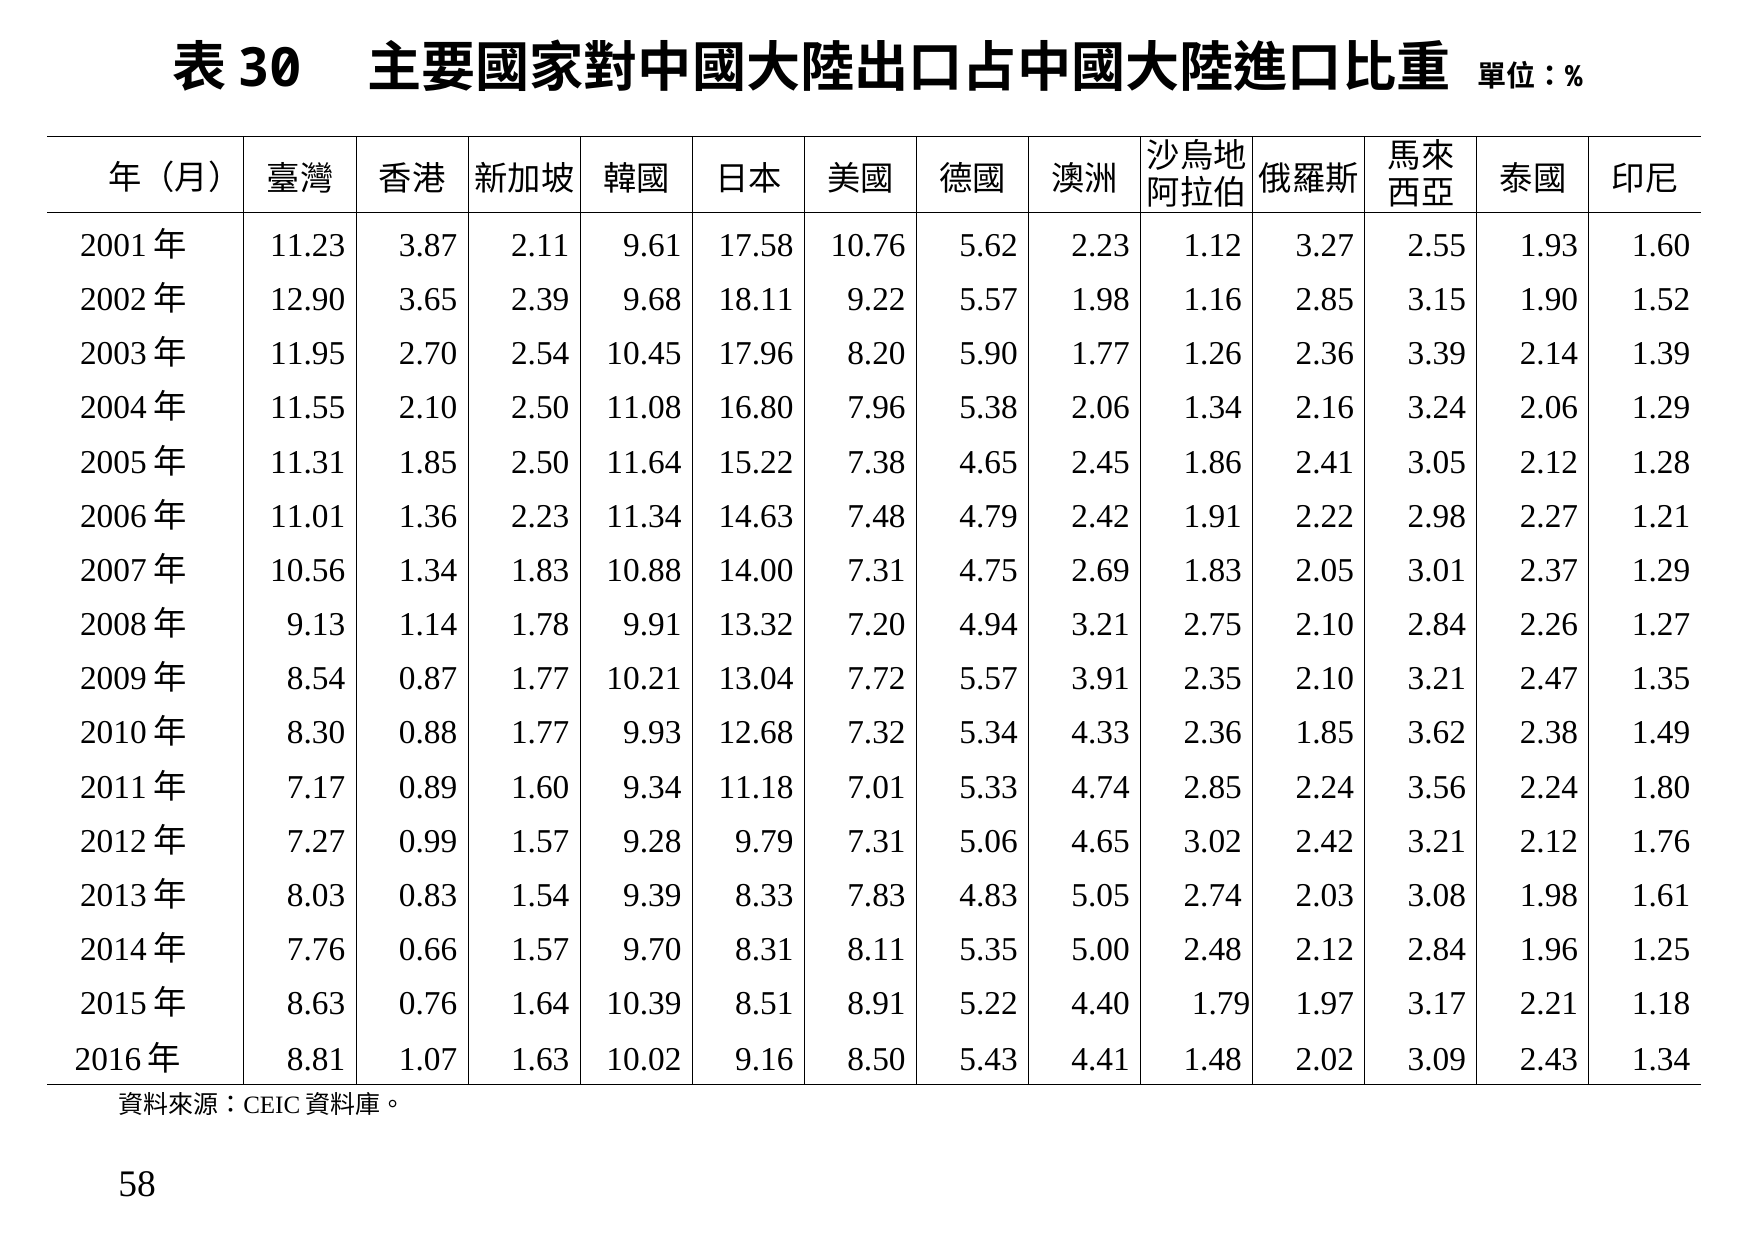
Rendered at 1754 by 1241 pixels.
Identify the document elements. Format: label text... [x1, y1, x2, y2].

table_cell 7.31 [805, 538, 916, 592]
table_cell 15.22 [693, 430, 804, 484]
table_cell 10.76 [805, 213, 916, 267]
table_cell 2.27 [1477, 484, 1588, 538]
table_cell 2.14 [1477, 321, 1588, 376]
table_cell 0.76 [357, 971, 468, 1026]
table_cell 2.05 [1253, 538, 1364, 592]
table_cell 2.47 [1477, 646, 1588, 701]
table_cell 1.83 [1141, 538, 1252, 592]
table_cell 2.24 [1477, 755, 1588, 809]
table_cell 11.23 [244, 213, 356, 267]
table_header 臺灣 [244, 137, 356, 212]
table_cell 2.84 [1365, 592, 1476, 646]
table_cell 1.98 [1029, 267, 1140, 321]
table_cell 2.41 [1253, 430, 1364, 484]
table_cell 0.83 [357, 863, 468, 917]
table_cell 4.33 [1029, 701, 1140, 755]
table_cell 2.42 [1029, 484, 1140, 538]
table_cell 11.31 [244, 430, 356, 484]
table_cell 1.98 [1477, 863, 1588, 917]
table_cell 7.17 [244, 755, 356, 809]
table_cell 5.43 [917, 1026, 1028, 1084]
table_cell 1.36 [357, 484, 468, 538]
table_cell 5.38 [917, 376, 1028, 430]
table_cell 8.30 [244, 701, 356, 755]
table_cell 7.01 [805, 755, 916, 809]
table_cell 8.31 [693, 917, 804, 971]
table_cell 9.61 [581, 213, 692, 267]
table_cell 7.96 [805, 376, 916, 430]
table_cell 1.29 [1589, 538, 1701, 592]
table_cell 8.20 [805, 321, 916, 376]
table_cell 0.88 [357, 701, 468, 755]
table_cell 3.02 [1141, 809, 1252, 863]
table_cell 2.10 [357, 376, 468, 430]
table_cell 1.18 [1589, 971, 1701, 1026]
table_cell 4.83 [917, 863, 1028, 917]
table_cell 5.22 [917, 971, 1028, 1026]
table_header 德國 [917, 137, 1028, 212]
table_cell 1.63 [469, 1026, 580, 1084]
table_cell 1.34 [1589, 1026, 1701, 1084]
table_cell 7.83 [805, 863, 916, 917]
table_cell 5.34 [917, 701, 1028, 755]
table_cell 2.98 [1365, 484, 1476, 538]
table_cell 2.50 [469, 430, 580, 484]
table_cell 3.56 [1365, 755, 1476, 809]
table_cell 9.34 [581, 755, 692, 809]
table_cell 14.00 [693, 538, 804, 592]
table_cell 7.27 [244, 809, 356, 863]
table_cell 18.11 [693, 267, 804, 321]
table_cell 2011年 [47, 755, 243, 809]
table_cell 2.38 [1477, 701, 1588, 755]
table_cell 4.65 [1029, 809, 1140, 863]
table_cell 1.21 [1589, 484, 1701, 538]
table_cell 1.52 [1589, 267, 1701, 321]
text 資料來源：CEIC資料庫。 [118, 1085, 1636, 1121]
table_cell 2.85 [1141, 755, 1252, 809]
table_cell 3.15 [1365, 267, 1476, 321]
table_cell 7.20 [805, 592, 916, 646]
table_cell 2010年 [47, 701, 243, 755]
table_cell 10.88 [581, 538, 692, 592]
table_cell 9.68 [581, 267, 692, 321]
table_cell 1.76 [1589, 809, 1701, 863]
table_cell 8.81 [244, 1026, 356, 1084]
table_cell 1.64 [469, 971, 580, 1026]
table_cell 2.06 [1477, 376, 1588, 430]
table_cell 1.57 [469, 809, 580, 863]
table_cell 5.00 [1029, 917, 1140, 971]
table_cell 2.23 [469, 484, 580, 538]
table_cell 4.65 [917, 430, 1028, 484]
table_cell 2.37 [1477, 538, 1588, 592]
table_cell 1.60 [1589, 213, 1701, 267]
table_cell 2016年 [47, 1026, 243, 1084]
table_cell 3.39 [1365, 321, 1476, 376]
table_cell 2.39 [469, 267, 580, 321]
table_cell 2.10 [1253, 646, 1364, 701]
table_cell 3.62 [1365, 701, 1476, 755]
table_cell 2.50 [469, 376, 580, 430]
table_cell 8.51 [693, 971, 804, 1026]
table_cell 11.55 [244, 376, 356, 430]
table_cell 12.68 [693, 701, 804, 755]
table_cell 1.93 [1477, 213, 1588, 267]
table_cell 9.16 [693, 1026, 804, 1084]
table_cell 2.70 [357, 321, 468, 376]
table_cell 8.11 [805, 917, 916, 971]
table_cell 1.77 [469, 646, 580, 701]
subtitle 表30 主要國家對中國大陸出口占中國大陸進口比重 單位：% [118, 24, 1636, 103]
table_cell 1.16 [1141, 267, 1252, 321]
table_cell 7.76 [244, 917, 356, 971]
table_cell 8.91 [805, 971, 916, 1026]
table_cell 2002年 [47, 267, 243, 321]
table_cell 2.11 [469, 213, 580, 267]
table_cell 5.57 [917, 646, 1028, 701]
table_header 香港 [357, 137, 468, 212]
table_cell 2.06 [1029, 376, 1140, 430]
table_cell 2005年 [47, 430, 243, 484]
table_cell 2004年 [47, 376, 243, 430]
table_cell 3.21 [1029, 592, 1140, 646]
table_cell 1.86 [1141, 430, 1252, 484]
table_cell 2.12 [1253, 917, 1364, 971]
table_cell 1.29 [1589, 376, 1701, 430]
table_cell 16.80 [693, 376, 804, 430]
table_cell 1.85 [1253, 701, 1364, 755]
table_cell 2.16 [1253, 376, 1364, 430]
table_cell 3.01 [1365, 538, 1476, 592]
table_cell 5.62 [917, 213, 1028, 267]
table_cell 1.49 [1589, 701, 1701, 755]
table_cell 10.21 [581, 646, 692, 701]
table_header 馬來 西亞 [1365, 137, 1476, 212]
table_cell 2.36 [1141, 701, 1252, 755]
table_cell 1.79 [1141, 971, 1252, 1026]
table_cell 3.21 [1365, 809, 1476, 863]
table_cell 7.72 [805, 646, 916, 701]
table_cell 1.85 [357, 430, 468, 484]
table_cell 3.27 [1253, 213, 1364, 267]
table_cell 5.06 [917, 809, 1028, 863]
table_cell 9.13 [244, 592, 356, 646]
table_cell 2.85 [1253, 267, 1364, 321]
table_cell 9.28 [581, 809, 692, 863]
table_cell 2.22 [1253, 484, 1364, 538]
table_cell 0.99 [357, 809, 468, 863]
table_cell 2.02 [1253, 1026, 1364, 1084]
table_cell 1.90 [1477, 267, 1588, 321]
table_cell 3.05 [1365, 430, 1476, 484]
table_cell 2.21 [1477, 971, 1588, 1026]
table_cell 9.22 [805, 267, 916, 321]
table_cell 4.74 [1029, 755, 1140, 809]
table_cell 2012年 [47, 809, 243, 863]
table_cell 1.61 [1589, 863, 1701, 917]
table_cell 2.54 [469, 321, 580, 376]
table_cell 1.91 [1141, 484, 1252, 538]
table_cell 11.95 [244, 321, 356, 376]
table_cell 7.48 [805, 484, 916, 538]
table_header 日本 [693, 137, 804, 212]
table_cell 9.91 [581, 592, 692, 646]
table_cell 10.56 [244, 538, 356, 592]
table_cell 11.34 [581, 484, 692, 538]
table_cell 13.32 [693, 592, 804, 646]
table_cell 2.55 [1365, 213, 1476, 267]
table_cell 9.70 [581, 917, 692, 971]
table_cell 10.45 [581, 321, 692, 376]
table_header 俄羅斯 [1253, 137, 1364, 212]
table_cell 1.26 [1141, 321, 1252, 376]
table_cell 8.03 [244, 863, 356, 917]
table_cell 12.90 [244, 267, 356, 321]
table_cell 2009年 [47, 646, 243, 701]
table_cell 9.39 [581, 863, 692, 917]
table_cell 0.87 [357, 646, 468, 701]
table_cell 1.77 [469, 701, 580, 755]
table_cell 1.39 [1589, 321, 1701, 376]
table_cell 2.42 [1253, 809, 1364, 863]
table_cell 1.78 [469, 592, 580, 646]
table_cell 8.54 [244, 646, 356, 701]
table_cell 4.40 [1029, 971, 1140, 1026]
table_cell 2.12 [1477, 430, 1588, 484]
table_cell 4.79 [917, 484, 1028, 538]
table_cell 5.35 [917, 917, 1028, 971]
table_cell 10.39 [581, 971, 692, 1026]
table_header 泰國 [1477, 137, 1588, 212]
table_cell 3.65 [357, 267, 468, 321]
table_cell 2.10 [1253, 592, 1364, 646]
table_cell 3.24 [1365, 376, 1476, 430]
table_cell 2008年 [47, 592, 243, 646]
table_cell 17.58 [693, 213, 804, 267]
table_cell 2.43 [1477, 1026, 1588, 1084]
table_cell 3.17 [1365, 971, 1476, 1026]
table_cell 3.87 [357, 213, 468, 267]
table_cell 0.89 [357, 755, 468, 809]
table_cell 9.79 [693, 809, 804, 863]
table_cell 11.64 [581, 430, 692, 484]
table_cell 1.34 [357, 538, 468, 592]
table_cell 1.57 [469, 917, 580, 971]
table_cell 2.35 [1141, 646, 1252, 701]
table_cell 2.69 [1029, 538, 1140, 592]
table_cell 2015年 [47, 971, 243, 1026]
table_cell 2003年 [47, 321, 243, 376]
table_cell 8.33 [693, 863, 804, 917]
table_cell 2.24 [1253, 755, 1364, 809]
table_cell 17.96 [693, 321, 804, 376]
table_cell 7.38 [805, 430, 916, 484]
table_cell 2006年 [47, 484, 243, 538]
table_cell 5.57 [917, 267, 1028, 321]
table_cell 5.33 [917, 755, 1028, 809]
table_cell 1.27 [1589, 592, 1701, 646]
table_header 年（月） [47, 137, 243, 212]
table_cell 7.31 [805, 809, 916, 863]
table_cell 11.01 [244, 484, 356, 538]
table_header 美國 [805, 137, 916, 212]
table_cell 1.14 [357, 592, 468, 646]
table_cell 5.05 [1029, 863, 1140, 917]
table_cell 2.45 [1029, 430, 1140, 484]
table_cell 10.02 [581, 1026, 692, 1084]
table_cell 1.54 [469, 863, 580, 917]
table_cell 7.32 [805, 701, 916, 755]
table_header 新加坡 [469, 137, 580, 212]
table_cell 2014年 [47, 917, 243, 971]
table_cell 2.36 [1253, 321, 1364, 376]
table_cell 2.26 [1477, 592, 1588, 646]
table_cell 1.35 [1589, 646, 1701, 701]
table_cell 2.23 [1029, 213, 1140, 267]
table_cell 11.18 [693, 755, 804, 809]
table_cell 2.74 [1141, 863, 1252, 917]
table_cell 2.03 [1253, 863, 1364, 917]
table_cell 2.48 [1141, 917, 1252, 971]
table_header 韓國 [581, 137, 692, 212]
table_header 沙烏地阿拉伯 [1141, 137, 1252, 212]
table_cell 3.08 [1365, 863, 1476, 917]
table_cell 1.48 [1141, 1026, 1252, 1084]
table_cell 2001年 [47, 213, 243, 267]
table_cell 3.09 [1365, 1026, 1476, 1084]
table_cell 2.12 [1477, 809, 1588, 863]
table_header 澳洲 [1029, 137, 1140, 212]
table_cell 1.97 [1253, 971, 1364, 1026]
table_cell 9.93 [581, 701, 692, 755]
table_cell 2013年 [47, 863, 243, 917]
table_cell 1.77 [1029, 321, 1140, 376]
table_cell 13.04 [693, 646, 804, 701]
table_cell 4.41 [1029, 1026, 1140, 1084]
table_cell 11.08 [581, 376, 692, 430]
table_cell 4.94 [917, 592, 1028, 646]
table_cell 3.21 [1365, 646, 1476, 701]
table_cell 5.90 [917, 321, 1028, 376]
table_cell 2007年 [47, 538, 243, 592]
table_cell 3.91 [1029, 646, 1140, 701]
table_cell 8.63 [244, 971, 356, 1026]
table_cell 1.60 [469, 755, 580, 809]
table_cell 1.12 [1141, 213, 1252, 267]
table_cell 0.66 [357, 917, 468, 971]
table_cell 14.63 [693, 484, 804, 538]
table_cell 8.50 [805, 1026, 916, 1084]
table_cell 1.80 [1589, 755, 1701, 809]
table_cell 1.83 [469, 538, 580, 592]
table_cell 1.96 [1477, 917, 1588, 971]
table_cell 2.75 [1141, 592, 1252, 646]
table_cell 4.75 [917, 538, 1028, 592]
table_cell 1.25 [1589, 917, 1701, 971]
table_header 印尼 [1589, 137, 1701, 212]
table_cell 2.84 [1365, 917, 1476, 971]
table_cell 1.34 [1141, 376, 1252, 430]
table_cell 1.07 [357, 1026, 468, 1084]
table_cell 1.28 [1589, 430, 1701, 484]
